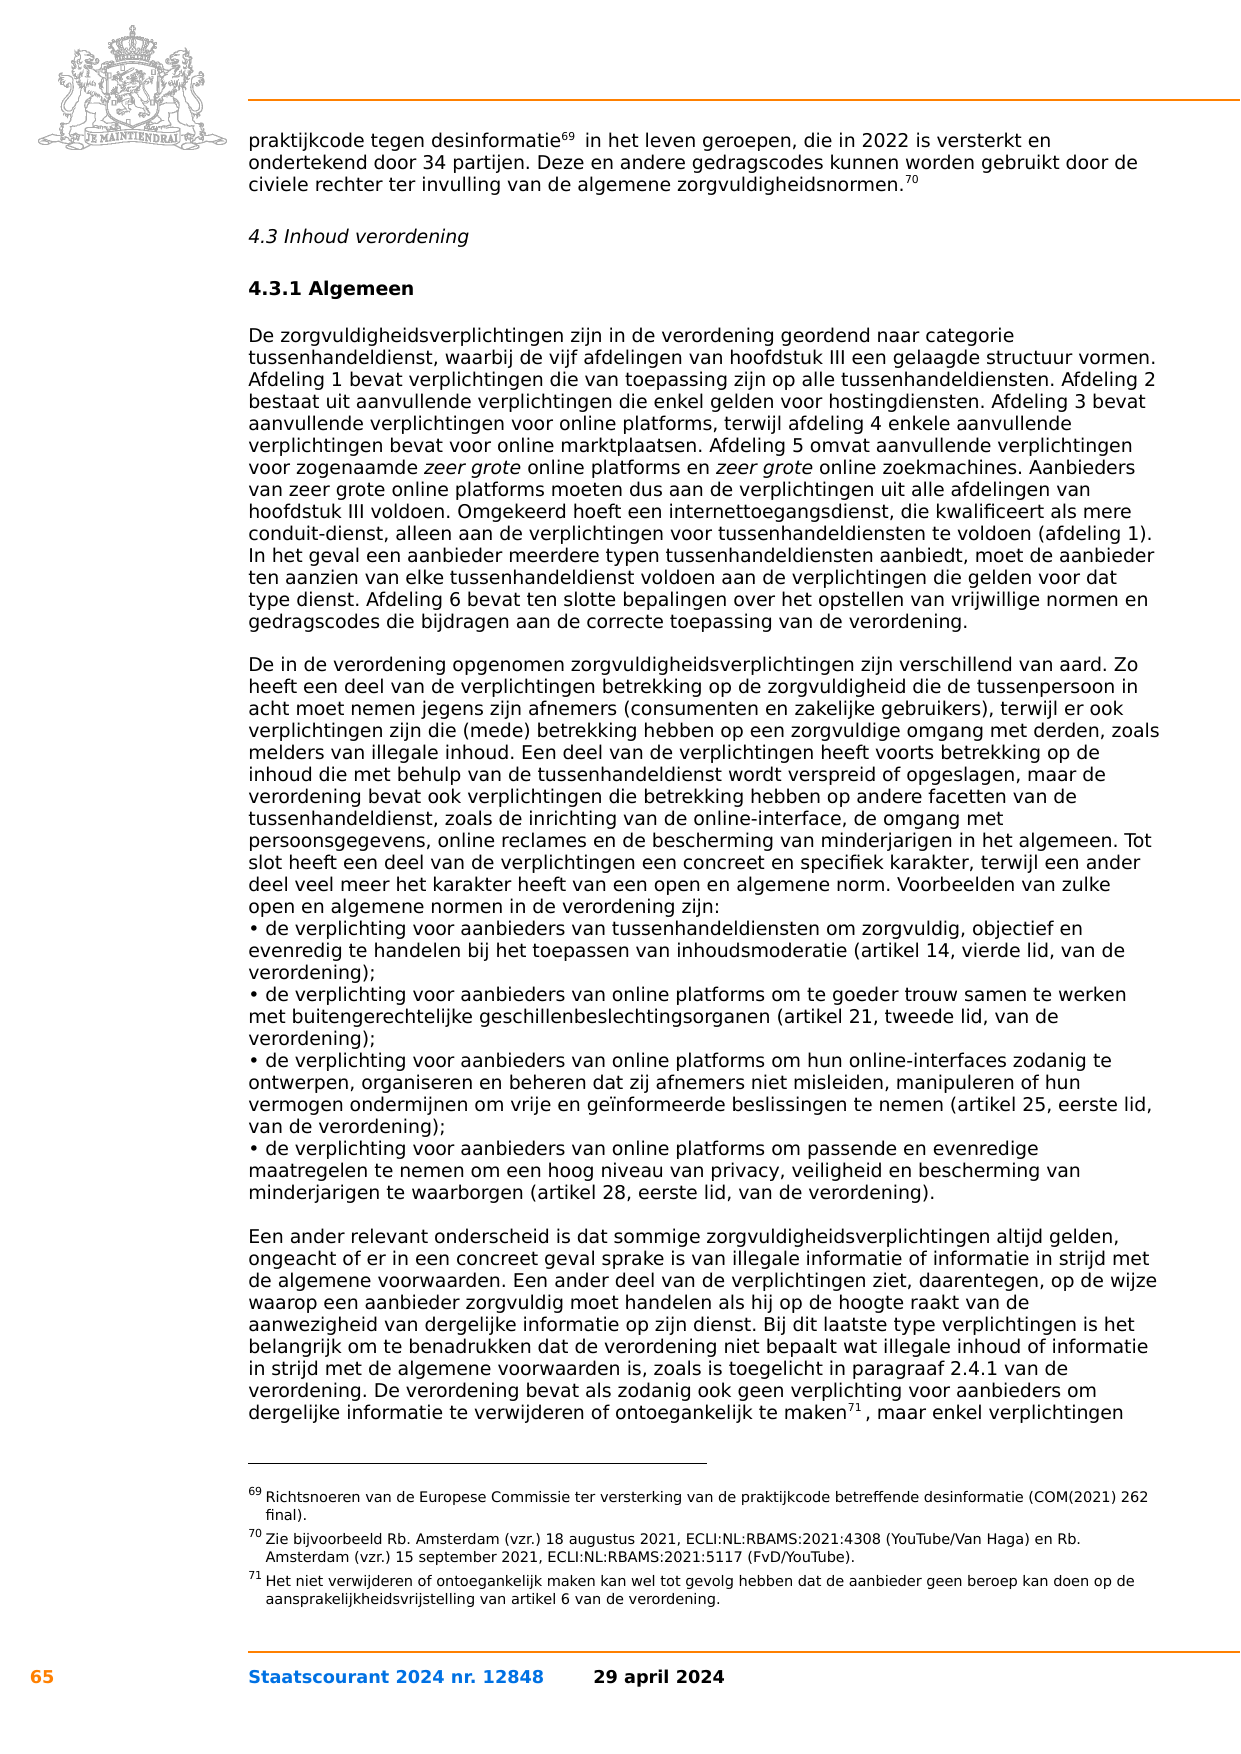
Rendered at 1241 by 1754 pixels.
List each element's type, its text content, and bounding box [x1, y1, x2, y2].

text praktijkcode tegen desinformatie in het leven geroepen, die in 2022 is versterkt en ondertekend door 34 partijen. Deze en andere gedragscodes kunnen worden gebruikt door de civiele rechter ter invulling van de algemene zorgvuldigheidsnormen. [248, 130, 1163, 196]
text De in de verordening opgenomen zorgvuldigheidsverplichtingen zijn verschillend van aard. Zo heeft een deel van de verplichtingen betrekking op de zorgvuldigheid die de tussenpersoon in acht moet nemen jegens zijn afnemers (consumenten en zakelijke gebruikers), terwijl er ook verplichtingen zijn die (mede) betrekking hebben op een zorgvuldige omgang met derden, zoals melders van illegale inhoud. Een deel van de verplichtingen heeft voorts betrekking op de inhoud die met behulp van de tussenhandeldienst wordt verspreid of opgeslagen, maar de verordening bevat ook verplichtingen die betrekking hebben op andere facetten van de tussenhandeldienst, zoals de inrichting van de online-interface, de omgang met persoonsgegevens, online reclames en de bescherming van minderjarigen in het algemeen. Tot slot heeft een deel van de verplichtingen een concreet en specifiek karakter, terwijl een ander deel veel meer het karakter heeft van een open en algemene norm. Voorbeelden van zulke open en algemene normen in de verordening zijn: [248, 654, 1163, 918]
text De zorgvuldigheidsverplichtingen zijn in de verordening geordend naar categorie tussenhandeldienst, waarbij de vijf afdelingen van hoofdstuk III een gelaagde structuur vormen. Afdeling 1 bevat verplichtingen die van toepassing zijn op alle tussenhandeldiensten. Afdeling 2 bestaat uit aanvullende verplichtingen die enkel gelden voor hostingdiensten. Afdeling 3 bevat aanvullende verplichtingen voor online platforms, terwijl afdeling 4 enkele aanvullende verplichtingen bevat voor online marktplaatsen. Afdeling 5 omvat aanvullende verplichtingen voor zogenaamde zeer grote online platforms en zeer grote online zoekmachines. Aanbieders van zeer grote online platforms moeten dus aan de verplichtingen uit alle afdelingen van hoofdstuk III voldoen. Omgekeerd hoeft een internettoegangsdienst, die kwalificeert als mere conduit-dienst, alleen aan de verplichtingen voor tussenhandeldiensten te voldoen (afdeling 1). In het geval een aanbieder meerdere typen tussenhandeldiensten aanbiedt, moet de aanbieder ten aanzien van elke tussenhandeldienst voldoen aan de verplichtingen die gelden voor dat type dienst. Afdeling 6 bevat ten slotte bepalingen over het opstellen van vrijwillige normen en gedragscodes die bijdragen aan de correcte toepassing van de verordening. [248, 325, 1163, 632]
text • de verplichting voor aanbieders van tussenhandeldiensten om zorgvuldig, objectief en evenredig te handelen bij het toepassen van inhoudsmoderatie (artikel 14, vierde lid, van de verordening); [248, 918, 1163, 984]
text Richtsnoeren van de Europese Commissie ter versterking van de praktijkcode betreffende desinformatie (COM(2021) 262 final). [248, 1485, 1163, 1524]
subtitle 4.3 Inhoud verordening [248, 226, 1163, 248]
text Het niet verwijderen of ontoegankelijk maken kan wel tot gevolg hebben dat de aanbieder geen beroep kan doen op de aansprakelijkheidsvrijstelling van artikel 6 van de verordening. [248, 1569, 1163, 1608]
picture [38, 25, 227, 150]
subtitle 4.3.1 Algemeen [248, 278, 1163, 300]
text • de verplichting voor aanbieders van online platforms om te goeder trouw samen te werken met buitengerechtelijke geschillenbeslechtingsorganen (artikel 21, tweede lid, van de verordening); [248, 984, 1163, 1050]
text Zie bijvoorbeeld Rb. Amsterdam (vzr.) 18 augustus 2021, ECLI:NL:RBAMS:2021:4308 (YouTube/Van Haga) en Rb. Amsterdam (vzr.) 15 september 2021, ECLI:NL:RBAMS:2021:5117 (FvD/YouTube). [248, 1527, 1163, 1566]
text • de verplichting voor aanbieders van online platforms om passende en evenredige maatregelen te nemen om een hoog niveau van privacy, veiligheid en bescherming van minderjarigen te waarborgen (artikel 28, eerste lid, van de verordening). [248, 1138, 1163, 1204]
text Een ander relevant onderscheid is dat sommige zorgvuldigheidsverplichtingen altijd gelden, ongeacht of er in een concreet geval sprake is van illegale informatie of informatie in strijd met de algemene voorwaarden. Een ander deel van de verplichtingen ziet, daarentegen, op de wijze waarop een aanbieder zorgvuldig moet handelen als hij op de hoogte raakt van de aanwezigheid van dergelijke informatie op zijn dienst. Bij dit laatste type verplichtingen is het belangrijk om te benadrukken dat de verordening niet bepaalt wat illegale inhoud of informatie in strijd met de algemene voorwaarden is, zoals is toegelicht in paragraaf 2.4.1 van de verordening. De verordening bevat als zodanig ook geen verplichting voor aanbieders om dergelijke informatie te verwijderen of ontoegankelijk te maken, maar enkel verplichtingen [248, 1226, 1163, 1423]
text • de verplichting voor aanbieders van online platforms om hun online-interfaces zodanig te ontwerpen, organiseren en beheren dat zij afnemers niet misleiden, manipuleren of hun vermogen ondermijnen om vrije en geïnformeerde beslissingen te nemen (artikel 25, eerste lid, van de verordening); [248, 1050, 1163, 1138]
